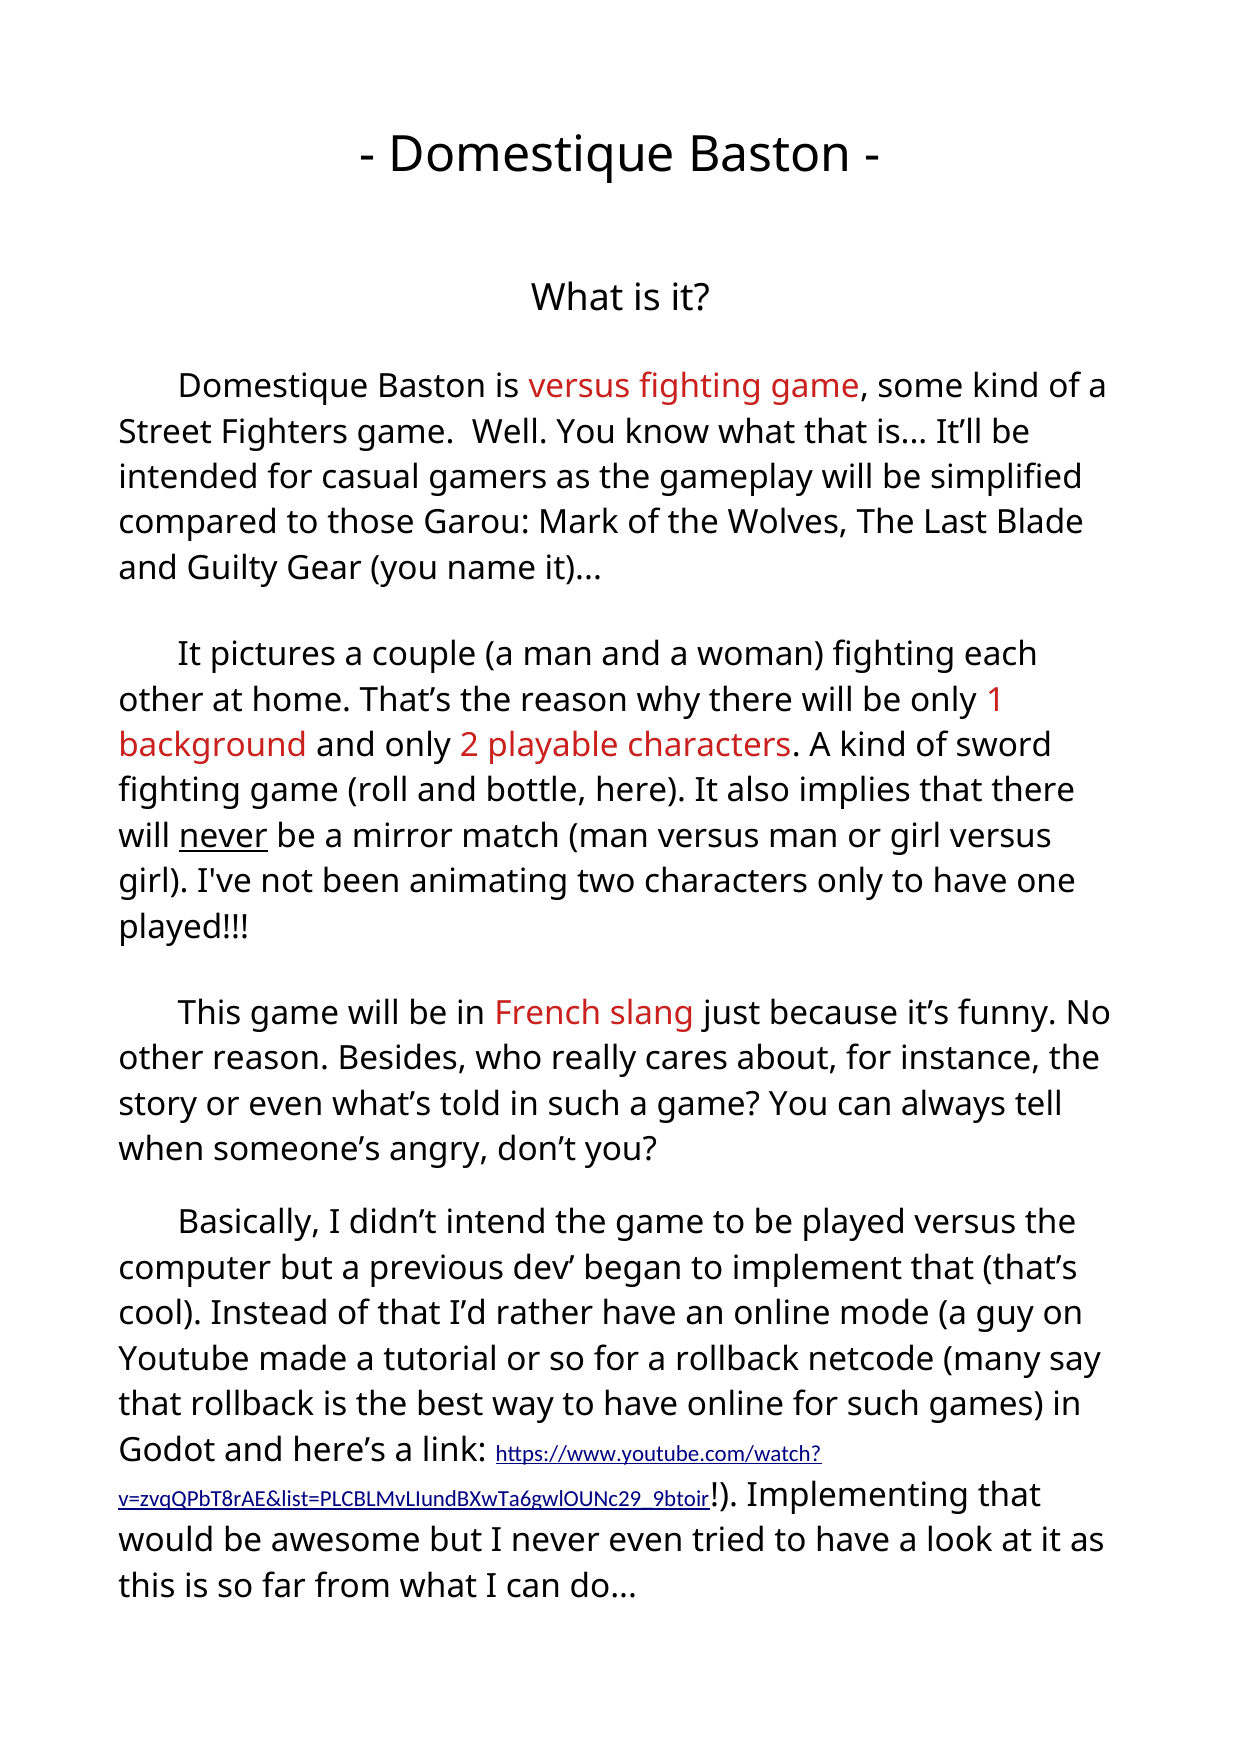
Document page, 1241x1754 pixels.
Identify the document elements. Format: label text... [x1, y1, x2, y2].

text Domestique Baston is versus fighting game, some kind of a Street Fighters game. Well. You know what that is... It’ll be intended for casual gamers as the gameplay will be simplified compared to those Garou: Mark of the Wolves, The Last Blade and Guilty Gear (you name it)... [118, 362, 1122, 589]
text It pictures a couple (a man and a woman) fighting each other at home. That’s the reason why there will be only 1 background and only 2 playable characters. A kind of sword fighting game (roll and bottle, here). It also implies that there will never be a mirror match (man versus man or girl versus girl). I've not been animating two characters only to have one played!!! [118, 630, 1122, 948]
text What is it? [118, 270, 1122, 321]
text Basically, I didn’t intend the game to be played versus the computer but a previous dev’ began to implement that (that’s cool). Instead of that I’d rather have an online mode (a guy on Youtube made a tutorial or so for a rollback netcode (many say that rollback is the best way to have online for such games) in Godot and here’s a link: https://www.youtube.com/watch?v=zvqQPbT8rAE&list=PLCBLMvLIundBXwTa6gwlOUNc29_9btoir!). Implementing that would be awesome but I never even tried to have a look at it as this is so far from what I can do... [118, 1198, 1122, 1607]
text This game will be in French slang just because it’s funny. No other reason. Besides, who really cares about, for instance, the story or even what’s told in such a game? You can always tell when someone’s angry, don’t you? [118, 988, 1122, 1170]
text - Domestique Baston - [118, 118, 1122, 186]
